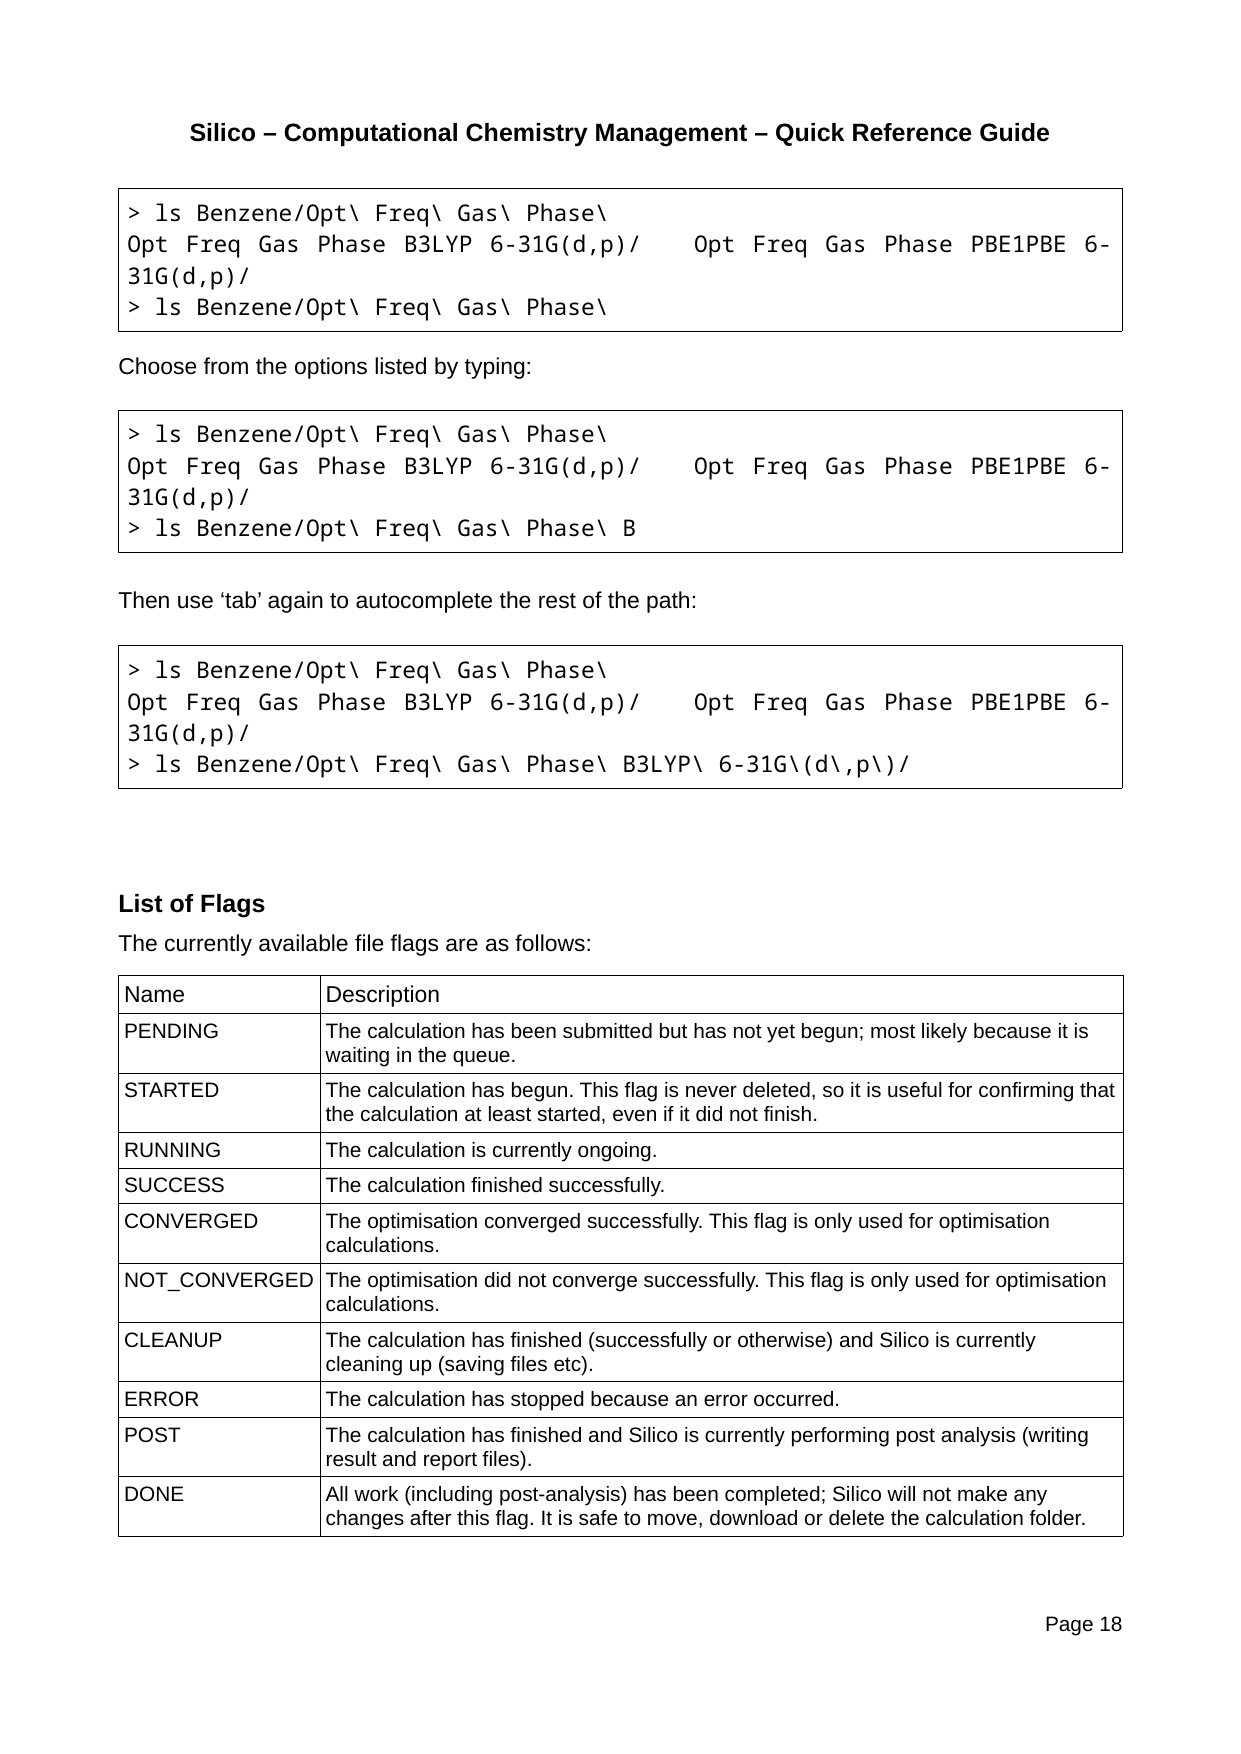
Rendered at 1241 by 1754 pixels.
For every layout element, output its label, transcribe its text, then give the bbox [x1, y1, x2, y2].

text [118, 176, 1122, 188]
text [118, 398, 1122, 410]
table_cell The optimisation converged successfully. This flag is only used for optimisation calculations. [321, 1204, 1123, 1262]
table_cell NOT_CONVERGED [119, 1264, 320, 1322]
subtitle List of Flags [118, 889, 1122, 918]
text > ls Benzene/Opt\ Freq\ Gas\ Phase\ [127, 197, 1113, 228]
table_cell The calculation has finished (successfully or otherwise) and Silico is currently cleaning up (saving files etc). [321, 1323, 1123, 1381]
text The currently available file flags are as follows: [118, 930, 1122, 957]
table_cell ERROR [119, 1382, 320, 1417]
table_cell POST [119, 1418, 320, 1476]
table_cell STARTED [119, 1074, 320, 1132]
text > ls Benzene/Opt\ Freq\ Gas\ Phase\ B [127, 512, 1113, 543]
table_cell SUCCESS [119, 1169, 320, 1203]
table_header Description [321, 976, 1123, 1013]
text Choose from the options listed by typing: [118, 332, 1122, 379]
table_cell The calculation has finished and Silico is currently performing post analysis (writing result and report files). [321, 1418, 1123, 1476]
text Opt Freq Gas Phase B3LYP 6-31G(d,p)/ Opt Freq Gas Phase PBE1PBE 6-31G(d,p)/ [127, 450, 1113, 512]
table_cell The calculation has been submitted but has not yet begun; most likely because it is waiting in the queue. [321, 1014, 1123, 1072]
table_cell The calculation has stopped because an error occurred. [321, 1382, 1123, 1417]
text [119, 189, 1122, 331]
text > ls Benzene/Opt\ Freq\ Gas\ Phase\ B3LYP\ 6-31G\(d\,p\)/ [127, 748, 1113, 779]
table_cell The calculation finished successfully. [321, 1169, 1123, 1203]
table_cell CONVERGED [119, 1204, 320, 1262]
text Opt Freq Gas Phase B3LYP 6-31G(d,p)/ Opt Freq Gas Phase PBE1PBE 6-31G(d,p)/ [127, 228, 1113, 291]
text > ls Benzene/Opt\ Freq\ Gas\ Phase\ [127, 418, 1113, 450]
text Opt Freq Gas Phase B3LYP 6-31G(d,p)/ Opt Freq Gas Phase PBE1PBE 6-31G(d,p)/ [127, 686, 1113, 748]
table_header Name [119, 976, 320, 1013]
table_cell The calculation has begun. This flag is never deleted, so it is useful for confirming that the calculation at least started, even if it did not finish. [321, 1074, 1123, 1132]
table_cell All work (including post-analysis) has been completed; Silico will not make any changes after this flag. It is safe to move, download or delete the calculation folder. [321, 1477, 1123, 1536]
table_cell PENDING [119, 1014, 320, 1072]
table_cell The optimisation did not converge successfully. This flag is only used for optimisation calculations. [321, 1264, 1123, 1322]
table_cell DONE [119, 1477, 320, 1536]
text > ls Benzene/Opt\ Freq\ Gas\ Phase\ [127, 291, 1113, 322]
table_cell RUNNING [119, 1133, 320, 1167]
text > ls Benzene/Opt\ Freq\ Gas\ Phase\ [127, 654, 1113, 686]
text [119, 411, 1122, 552]
text Then use ‘tab’ again to autocomplete the rest of the path: [118, 553, 1122, 613]
table_cell CLEANUP [119, 1323, 320, 1381]
table_cell The calculation is currently ongoing. [321, 1133, 1123, 1167]
